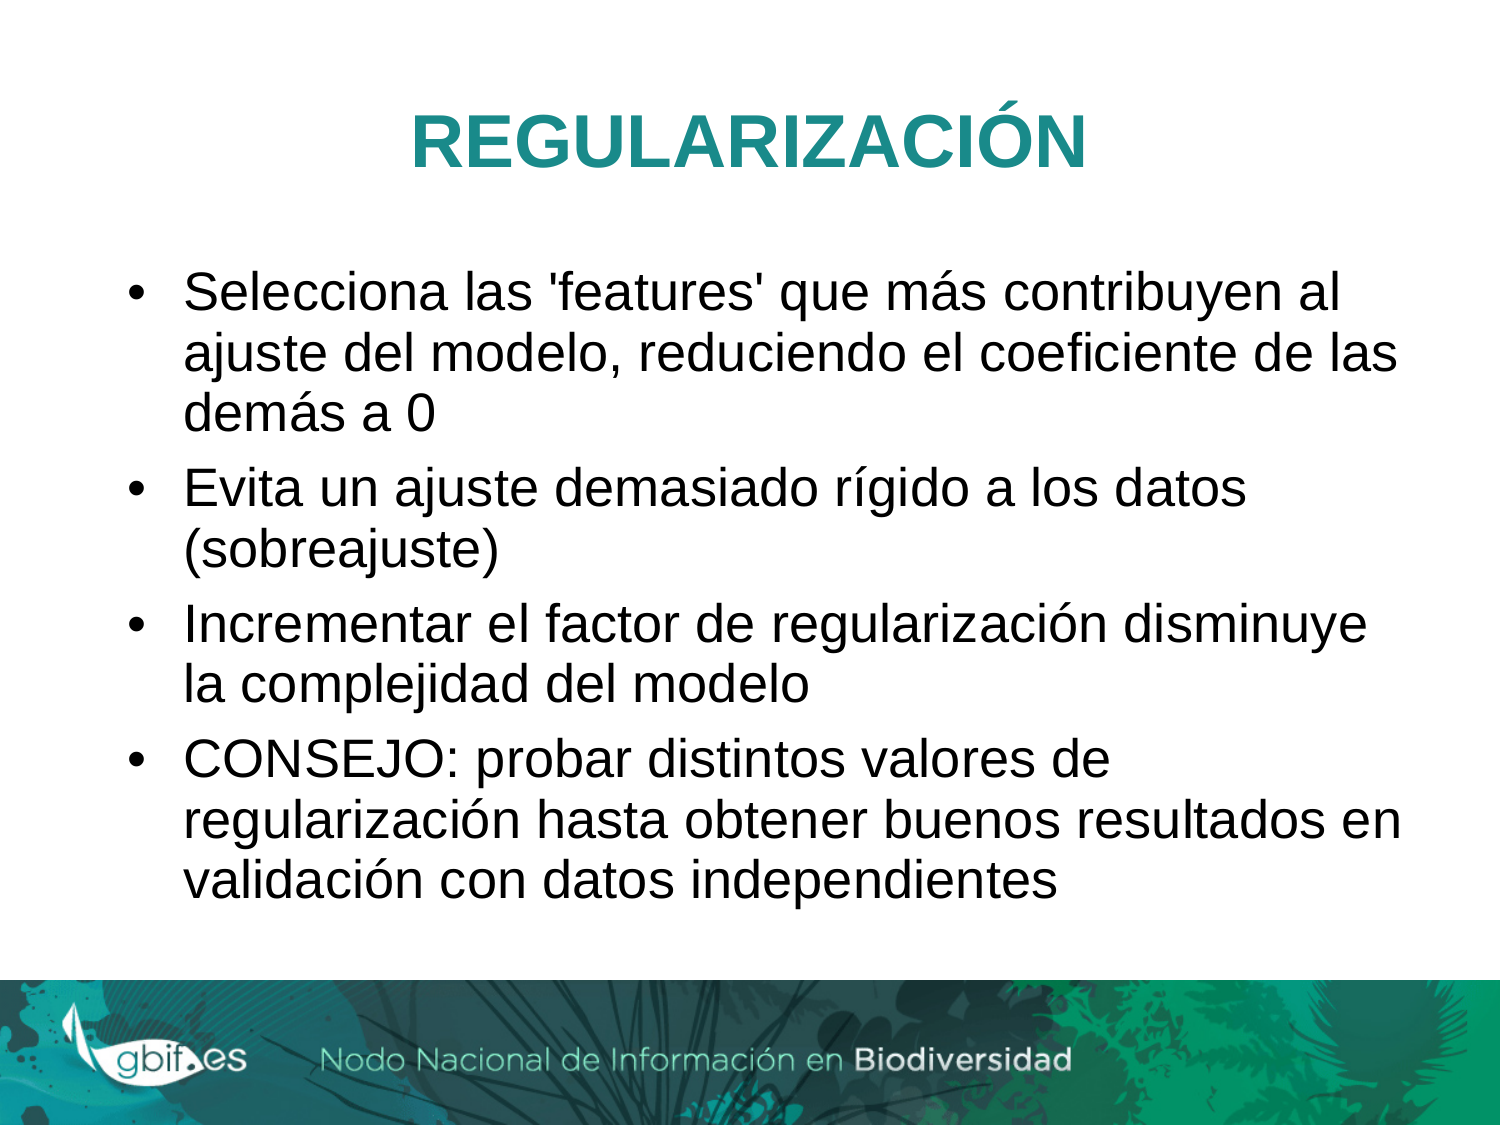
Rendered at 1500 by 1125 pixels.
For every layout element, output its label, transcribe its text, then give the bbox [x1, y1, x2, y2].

title REGULARIZACIÓN [112, 68, 1388, 215]
picture [0, 980, 1500, 1125]
list Selecciona las 'features' que más contribuyen al ajuste del modelo, reduciendo el coeficiente de las demás a 0 Evita un ajuste demasiado rígido a los datos (sobreajuste) Incrementar el factor de regularización disminuye la complejidad del modelo CONSEJO: probar distintos valores de regularización hasta obtener buenos resultados en validación con datos independientes [112, 253, 1433, 980]
